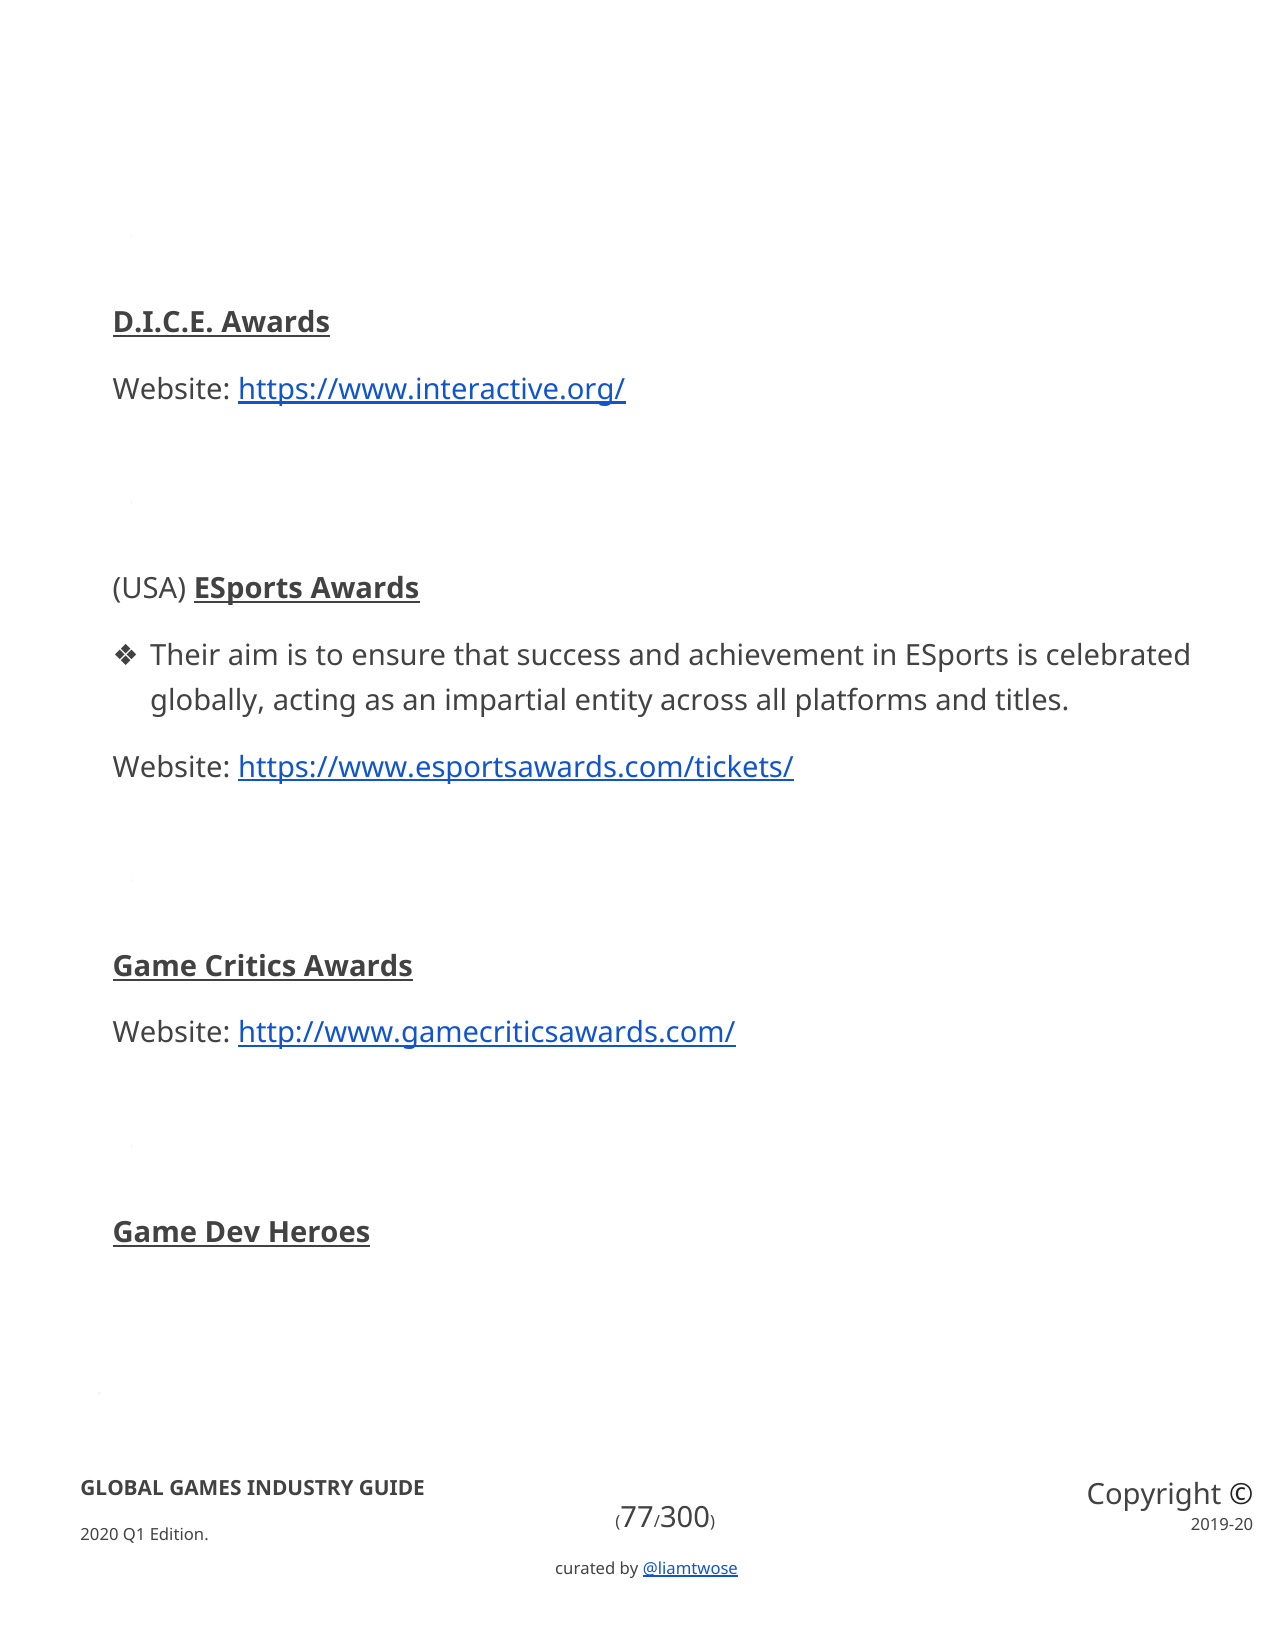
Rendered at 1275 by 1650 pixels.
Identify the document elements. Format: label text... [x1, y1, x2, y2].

text Game Critics Awards [112, 945, 1200, 985]
text D.I.C.E. Awards [112, 302, 1200, 341]
text Website: http://www.gamecriticsawards.com/ [112, 1012, 1200, 1051]
list Their aim is to ensure that success and achievement in ESports is celebrated globally, acting as an impartial entity across all platforms and titles. [112, 634, 1200, 719]
text Website: https://www.esportsawards.com/tickets/ [112, 746, 1200, 786]
text Game Dev Heroes [112, 1211, 1200, 1251]
text (USA) ESports Awards [112, 567, 1200, 607]
text Website: https://www.interactive.org/ [112, 368, 1200, 408]
